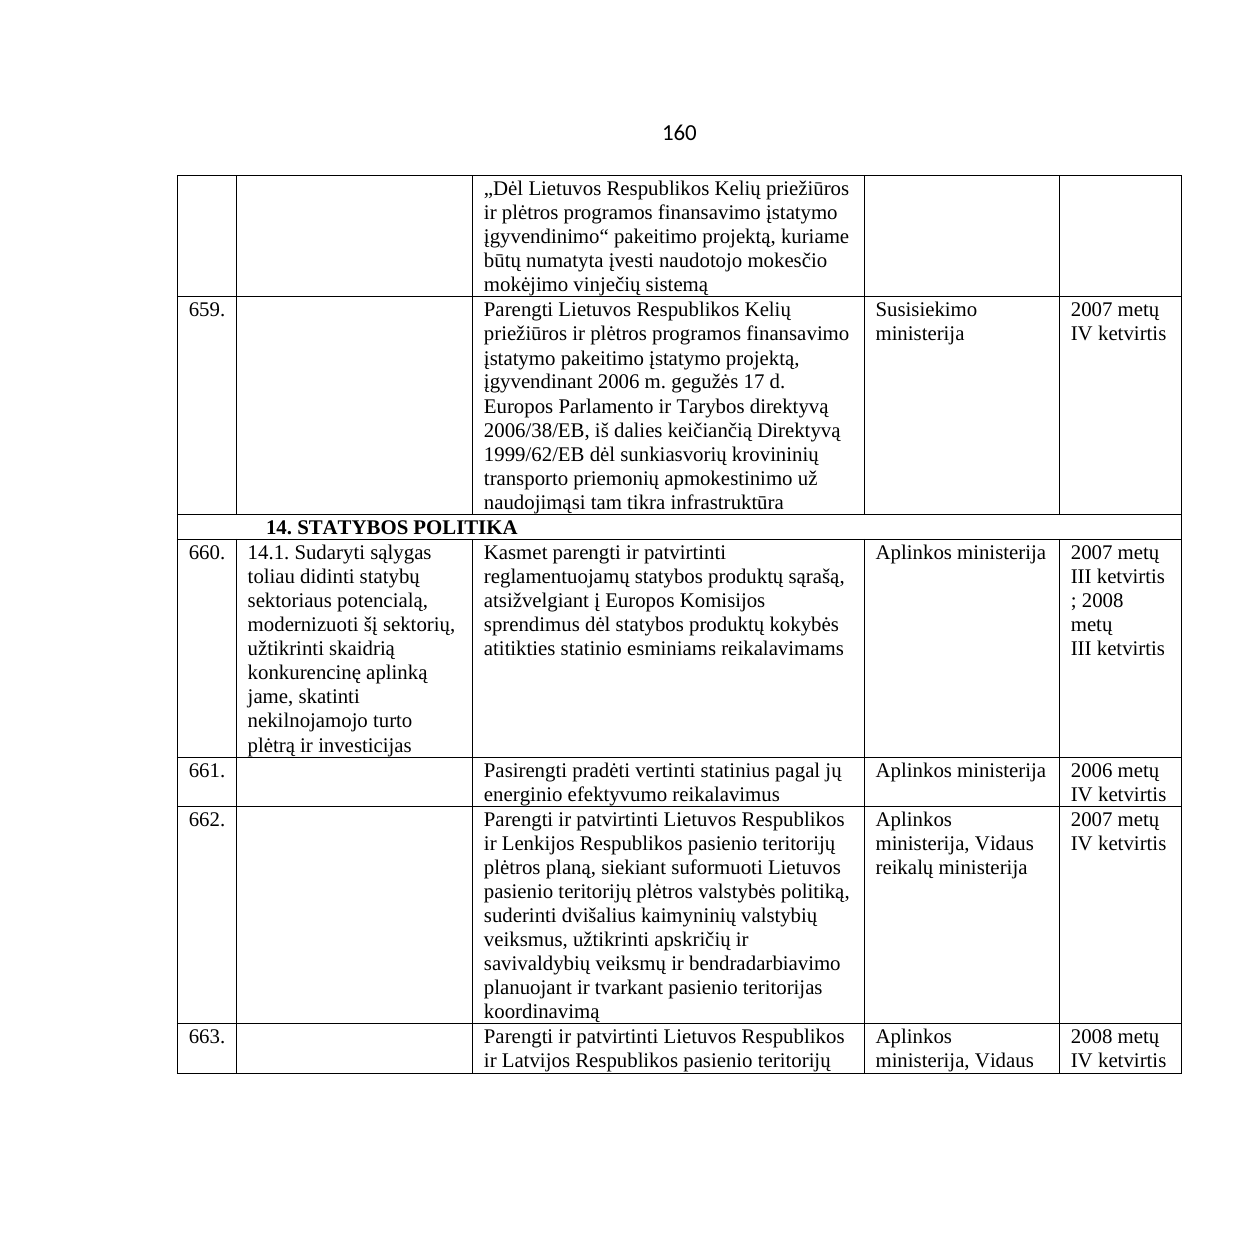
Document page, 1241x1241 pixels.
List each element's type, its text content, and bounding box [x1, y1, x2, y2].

table_cell [237, 807, 472, 1023]
table_cell 659. [178, 297, 236, 514]
table_cell 2006 metų IV ketvirtis [1060, 758, 1181, 806]
table_cell 660. [178, 540, 236, 757]
table_cell Kasmet parengti ir patvirtinti reglamentuojamų statybos produktų sąrašą, atsižvelgiant į Europos Komisijos sprendimus dėl statybos produktų kokybės atitikties statinio esminiams reikalavimams [473, 540, 864, 757]
table_cell [237, 297, 472, 514]
table_cell 2007 metų III ketvirtis; 2008 metų III ketvirtis [1060, 540, 1181, 757]
table_cell Parengti Lietuvos Respublikos Kelių priežiūros ir plėtros programos finansavimo įstatymo pakeitimo įstatymo projektą, įgyvendinant 2006 m. gegužės 17 d. Europos Parlamento ir Tarybos direktyvą 2006/38/EB, iš dalies keičiančią Direktyvą 1999/62/EB dėl sunkiasvorių krovininių transporto priemonių apmokestinimo už naudojimąsi tam tikra infrastruktūra [473, 297, 864, 514]
table_cell Aplinkos ministerija, Vidaus [865, 1024, 1059, 1072]
table_cell [237, 758, 472, 806]
table_cell [237, 1024, 472, 1072]
table_cell Aplinkos ministerija, Vidaus reikalų ministerija [865, 807, 1059, 1023]
table_cell Aplinkos ministerija [865, 758, 1059, 806]
table_cell [178, 176, 236, 296]
table_cell Susisiekimo ministerija [865, 297, 1059, 514]
table_cell Pasirengti pradėti vertinti statinius pagal jų energinio efektyvumo reikalavimus [473, 758, 864, 806]
table_cell 663. [178, 1024, 236, 1072]
table_cell 14. STATYBOS POLITIKA [178, 515, 1181, 539]
table_cell [1060, 176, 1181, 296]
table_cell 2007 metų IV ketvirtis [1060, 807, 1181, 1023]
table_cell [865, 176, 1059, 296]
table_cell „Dėl Lietuvos Respublikos Kelių priežiūros ir plėtros programos finansavimo įstatymo įgyvendinimo“ pakeitimo projektą, kuriame būtų numatyta įvesti naudotojo mokesčio mokėjimo vinječių sistemą [473, 176, 864, 296]
table_cell Aplinkos ministerija [865, 540, 1059, 757]
table_cell [237, 176, 472, 296]
table_cell Parengti ir patvirtinti Lietuvos Respublikos ir Latvijos Respublikos pasienio teritorijų [473, 1024, 864, 1072]
table_cell 14.1. Sudaryti sąlygas toliau didinti statybų sektoriaus potencialą, modernizuoti šį sektorių, užtikrinti skaidrią konkurencinę aplinką jame, skatinti nekilnojamojo turto plėtrą ir investicijas [237, 540, 472, 757]
table_cell 2007 metų IV ketvirtis [1060, 297, 1181, 514]
table_cell Parengti ir patvirtinti Lietuvos Respublikos ir Lenkijos Respublikos pasienio teritorijų plėtros planą, siekiant suformuoti Lietuvos pasienio teritorijų plėtros valstybės politiką, suderinti dvišalius kaimyninių valstybių veiksmus, užtikrinti apskričių ir savivaldybių veiksmų ir bendradarbiavimo planuojant ir tvarkant pasienio teritorijas koordinavimą [473, 807, 864, 1023]
table_cell 662. [178, 807, 236, 1023]
table_cell 661. [178, 758, 236, 806]
table_cell 2008 metų IV ketvirtis [1060, 1024, 1181, 1072]
